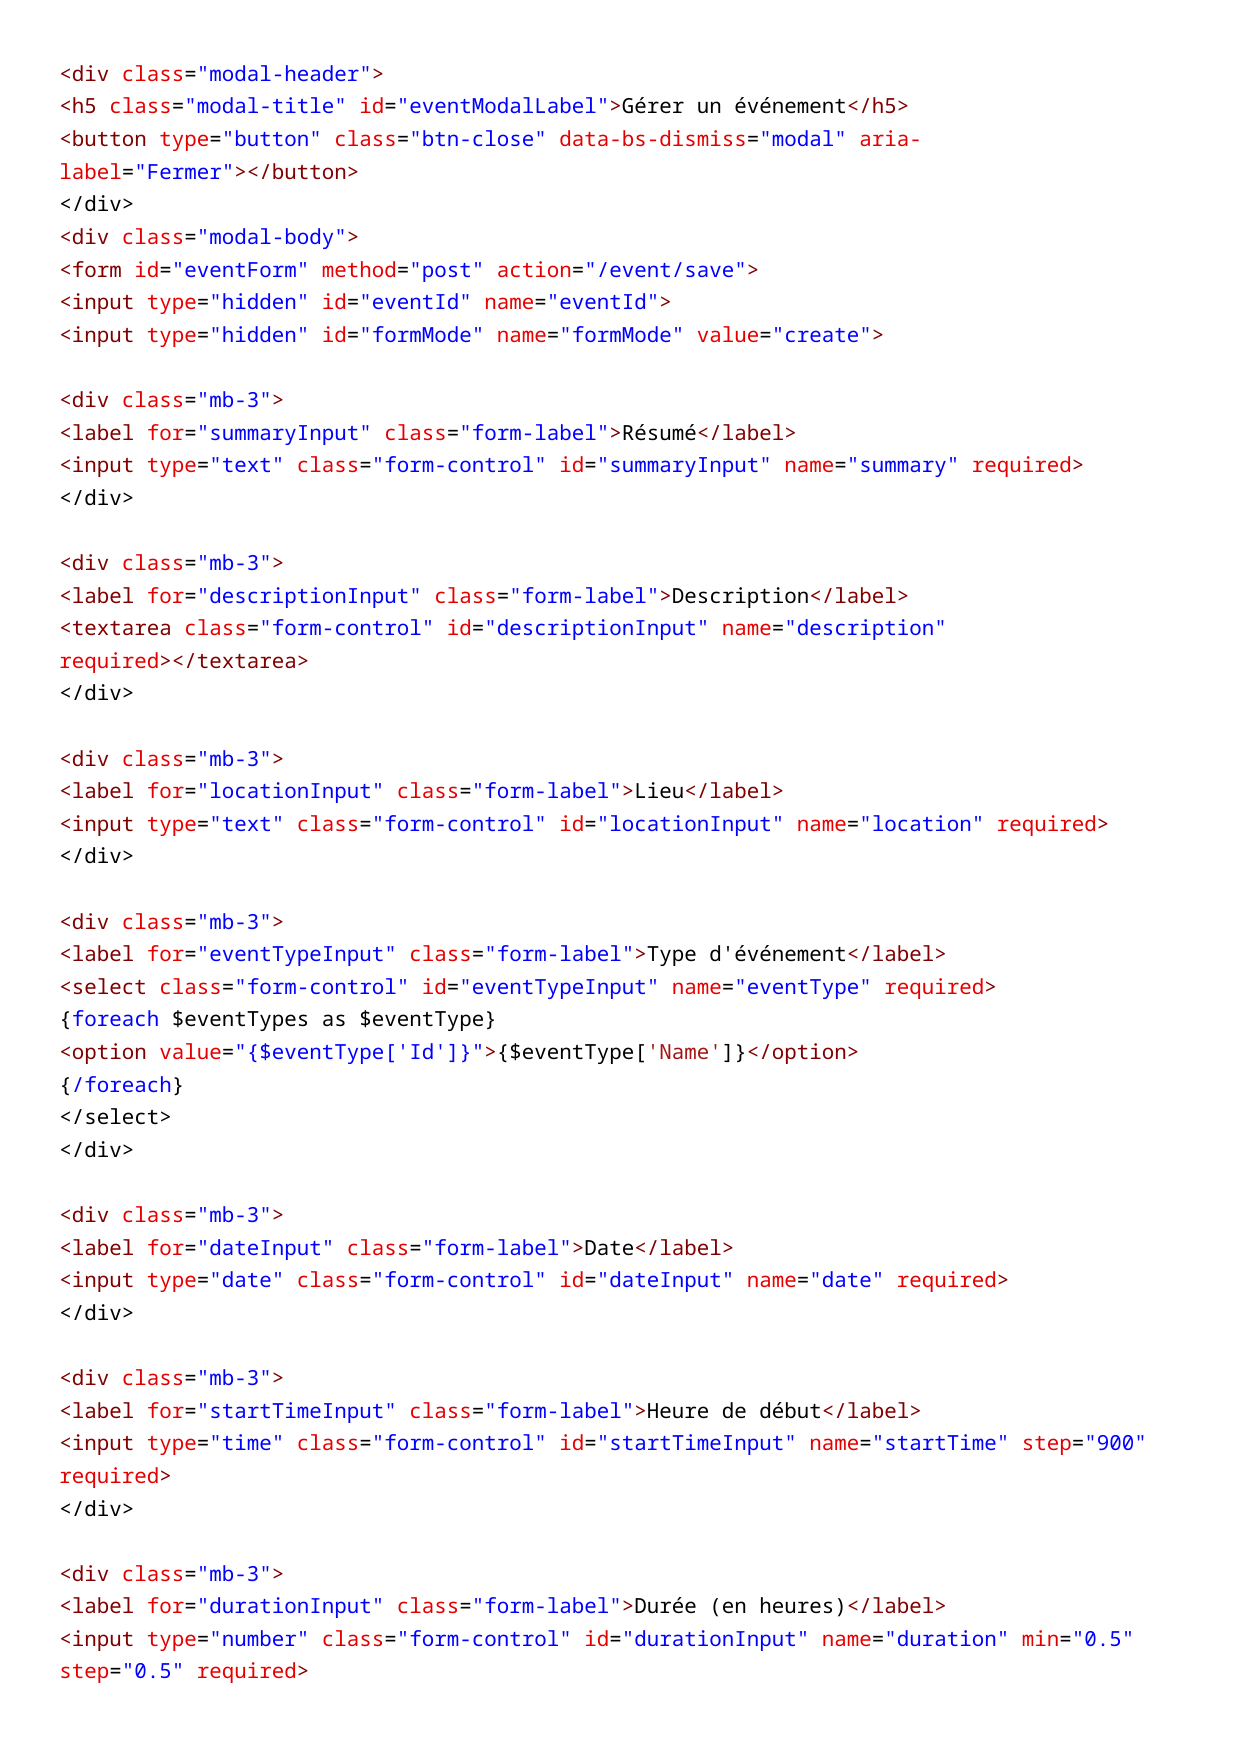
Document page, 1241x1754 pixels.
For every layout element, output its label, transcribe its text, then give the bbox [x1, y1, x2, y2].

text {/foreach} [59, 1070, 1181, 1098]
text </div> [59, 1135, 1181, 1163]
text <input type="number" class="form-control" id="durationInput" name="duration" min="0.5" step="0.5" required> [59, 1624, 1181, 1685]
text <input type="date" class="form-control" id="dateInput" name="date" required> [59, 1265, 1181, 1294]
text <div class="modal-header"> [59, 59, 1181, 87]
text <div class="mb-3"> [59, 548, 1181, 577]
text <option value="{$eventType['Id']}">{$eventType['Name']}</option> [59, 1037, 1181, 1066]
text </div> [59, 189, 1181, 218]
text <div class="mb-3"> [59, 1559, 1181, 1587]
text <label for="descriptionInput" class="form-label">Description</label> [59, 581, 1181, 609]
text <label for="eventTypeInput" class="form-label">Type d'événement</label> [59, 939, 1181, 968]
text <div class="mb-3"> [59, 1363, 1181, 1392]
text <input type="hidden" id="eventId" name="eventId"> [59, 287, 1181, 316]
text <form id="eventForm" method="post" action="/event/save"> [59, 255, 1181, 283]
text <div class="mb-3"> [59, 907, 1181, 935]
text </div> [59, 842, 1181, 870]
text </div> [59, 678, 1181, 707]
text </div> [59, 1298, 1181, 1326]
text <label for="dateInput" class="form-label">Date</label> [59, 1233, 1181, 1261]
text <div class="mb-3"> [59, 1200, 1181, 1229]
text </div> [59, 1494, 1181, 1522]
text {foreach $eventTypes as $eventType} [59, 1004, 1181, 1033]
text <input type="text" class="form-control" id="locationInput" name="location" required> [59, 809, 1181, 837]
text <textarea class="form-control" id="descriptionInput" name="description" required></textarea> [59, 613, 1181, 674]
text <div class="modal-body"> [59, 222, 1181, 251]
text <label for="durationInput" class="form-label">Durée (en heures)</label> [59, 1591, 1181, 1620]
text <div class="mb-3"> [59, 744, 1181, 772]
text <select class="form-control" id="eventTypeInput" name="eventType" required> [59, 972, 1181, 1000]
text </div> [59, 483, 1181, 511]
text <div class="mb-3"> [59, 385, 1181, 413]
text <input type="hidden" id="formMode" name="formMode" value="create"> [59, 320, 1181, 348]
text <input type="time" class="form-control" id="startTimeInput" name="startTime" step="900" required> [59, 1428, 1181, 1489]
text </select> [59, 1102, 1181, 1131]
text <button type="button" class="btn-close" data-bs-dismiss="modal" aria-label="Fermer"></button> [59, 124, 1181, 185]
text <h5 class="modal-title" id="eventModalLabel">Gérer un événement</h5> [59, 92, 1181, 120]
text <label for="summaryInput" class="form-label">Résumé</label> [59, 418, 1181, 446]
text <input type="text" class="form-control" id="summaryInput" name="summary" required> [59, 450, 1181, 479]
text <label for="locationInput" class="form-label">Lieu</label> [59, 776, 1181, 805]
text <label for="startTimeInput" class="form-label">Heure de début</label> [59, 1396, 1181, 1424]
